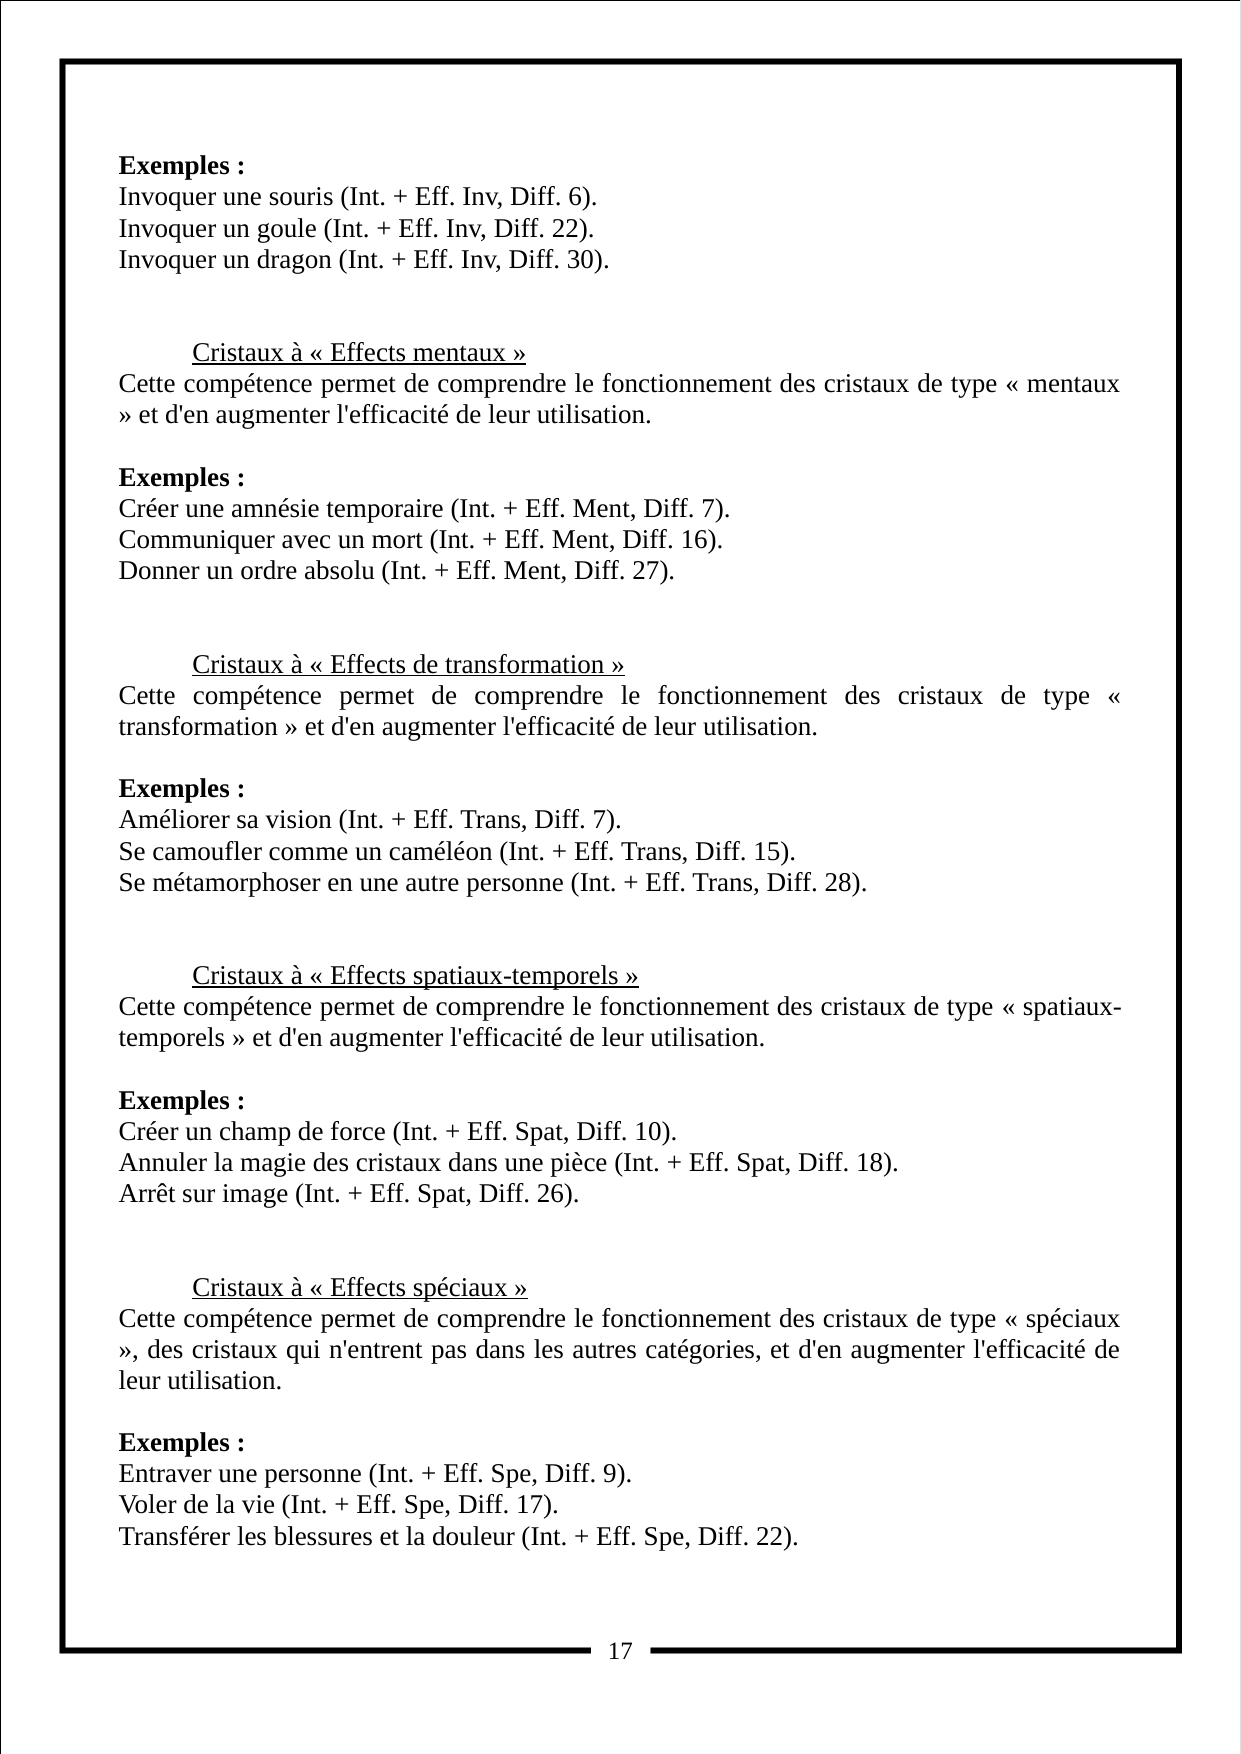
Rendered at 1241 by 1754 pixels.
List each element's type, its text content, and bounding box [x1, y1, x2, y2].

text Cristaux à « Effects spatiaux-temporels » [118, 959, 1122, 990]
text Donner un ordre absolu (Int. + Eff. Ment, Diff. 27). [118, 554, 1122, 585]
text Exemples : [118, 1426, 1122, 1457]
text Invoquer un dragon (Int. + Eff. Inv, Diff. 30). [118, 243, 1122, 274]
text Communiquer avec un mort (Int. + Eff. Ment, Diff. 16). [118, 523, 1122, 554]
text Créer un champ de force (Int. + Eff. Spat, Diff. 10). [118, 1115, 1122, 1146]
text Se camoufler comme un caméléon (Int. + Eff. Trans, Diff. 15). [118, 834, 1122, 866]
text Arrêt sur image (Int. + Eff. Spat, Diff. 26). [118, 1177, 1122, 1208]
text Améliorer sa vision (Int. + Eff. Trans, Diff. 7). [118, 803, 1122, 834]
text Entraver une personne (Int. + Eff. Spe, Diff. 9). [118, 1457, 1122, 1489]
text Exemples : [118, 1084, 1122, 1115]
text Invoquer un goule (Int. + Eff. Inv, Diff. 22). [118, 212, 1122, 243]
text Transférer les blessures et la douleur (Int. + Eff. Spe, Diff. 22). [118, 1520, 1122, 1551]
text Se métamorphoser en une autre personne (Int. + Eff. Trans, Diff. 28). [118, 866, 1122, 897]
text Annuler la magie des cristaux dans une pièce (Int. + Eff. Spat, Diff. 18). [118, 1146, 1122, 1177]
text Cette compétence permet de comprendre le fonctionnement des cristaux de type « mentaux » et d'en augmenter l'efficacité de leur utilisation. [118, 367, 1122, 430]
text Cristaux à « Effects spéciaux » [118, 1271, 1122, 1302]
text Exemples : [118, 461, 1122, 492]
text Exemples : [118, 149, 1122, 181]
text Cette compétence permet de comprendre le fonctionnement des cristaux de type « spéciaux », des cristaux qui n'entrent pas dans les autres catégories, et d'en augmenter l'efficacité de leur utilisation. [118, 1302, 1122, 1395]
text Cette compétence permet de comprendre le fonctionnement des cristaux de type « transformation » et d'en augmenter l'efficacité de leur utilisation. [118, 679, 1122, 741]
text Invoquer une souris (Int. + Eff. Inv, Diff. 6). [118, 181, 1122, 212]
text Exemples : [118, 772, 1122, 803]
text Cristaux à « Effects mentaux » [118, 336, 1122, 367]
text Voler de la vie (Int. + Eff. Spe, Diff. 17). [118, 1489, 1122, 1520]
text Créer une amnésie temporaire (Int. + Eff. Ment, Diff. 7). [118, 492, 1122, 523]
text Cristaux à « Effects de transformation » [118, 648, 1122, 679]
text Cette compétence permet de comprendre le fonctionnement des cristaux de type « spatiaux-temporels » et d'en augmenter l'efficacité de leur utilisation. [118, 990, 1122, 1053]
picture [1, 1, 1240, 1754]
